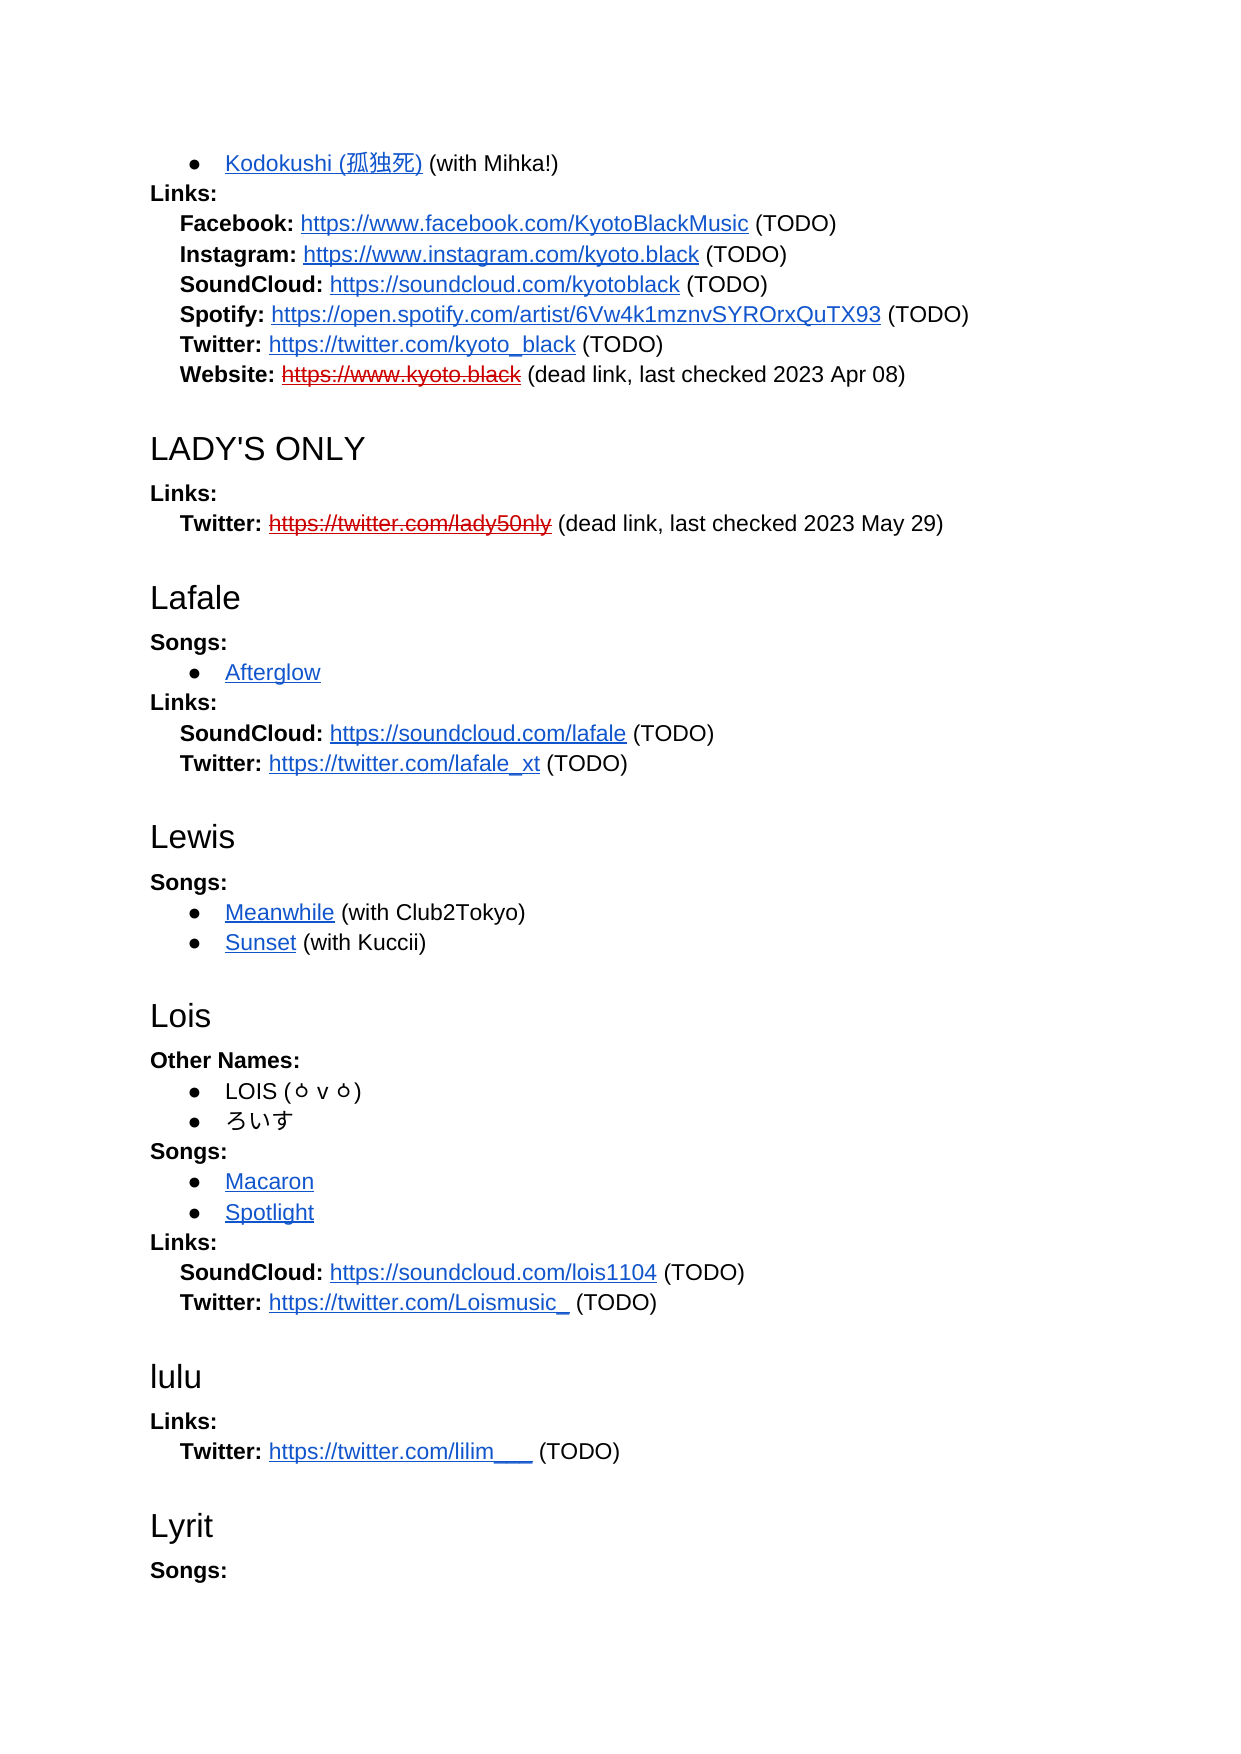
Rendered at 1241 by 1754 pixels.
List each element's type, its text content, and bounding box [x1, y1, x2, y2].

list Sunset (with Kuccii) [187, 929, 1090, 955]
text Songs: [150, 629, 1090, 655]
subtitle Lois [150, 997, 1090, 1035]
text Spotify: https://open.spotify.com/artist/6Vw4k1mznvSYROrxQuTX93 (TODO) Twitter: https://twitter.com/kyoto_black (TODO) [179, 301, 1090, 358]
text Songs: [150, 868, 1090, 895]
text Links: [150, 180, 1090, 207]
list LOIS (ㆁvㆁ) [187, 1078, 1090, 1104]
text Links: [150, 1229, 1090, 1255]
text Website: https://www.kyoto.black (dead link, last checked 2023 Apr 08) [179, 361, 1090, 388]
text Songs: [150, 1138, 1090, 1164]
text SoundCloud: https://soundcloud.com/lafale (TODO) [179, 719, 1090, 746]
text SoundCloud: https://soundcloud.com/kyotoblack (TODO) [179, 271, 1090, 297]
list Kodokushi (孤独死) (with Mihka!) [187, 150, 1090, 176]
text SoundCloud: https://soundcloud.com/lois1104 (TODO) [179, 1259, 1090, 1285]
text Facebook: https://www.facebook.com/KyotoBlackMusic (TODO) [179, 210, 1090, 237]
list ろいす [187, 1108, 1090, 1134]
list Spotlight [187, 1198, 1090, 1225]
subtitle LADY'S ONLY [150, 429, 1090, 468]
text Links: [150, 480, 1090, 506]
list Macaron [187, 1168, 1090, 1195]
list Afterglow [187, 659, 1090, 686]
text Twitter: https://twitter.com/Loismusic_ (TODO) [179, 1289, 1090, 1316]
text Links: [150, 1408, 1090, 1434]
subtitle Lewis [150, 817, 1090, 856]
text Other Names: [150, 1047, 1090, 1074]
subtitle Lyrit [150, 1506, 1090, 1544]
list Meanwhile (with Club2Tokyo) [187, 899, 1090, 925]
text Twitter: https://twitter.com/lady50nly (dead link, last checked 2023 May 29) [179, 510, 1090, 537]
text Twitter: https://twitter.com/lilim___ (TODO) [179, 1438, 1090, 1464]
subtitle lulu [150, 1357, 1090, 1395]
text Instagram: https://www.instagram.com/kyoto.black (TODO) [179, 241, 1090, 267]
text Twitter: https://twitter.com/lafale_xt (TODO) [179, 750, 1090, 776]
subtitle Lafale [150, 578, 1090, 616]
text Songs: [150, 1557, 1090, 1583]
text Links: [150, 689, 1090, 716]
